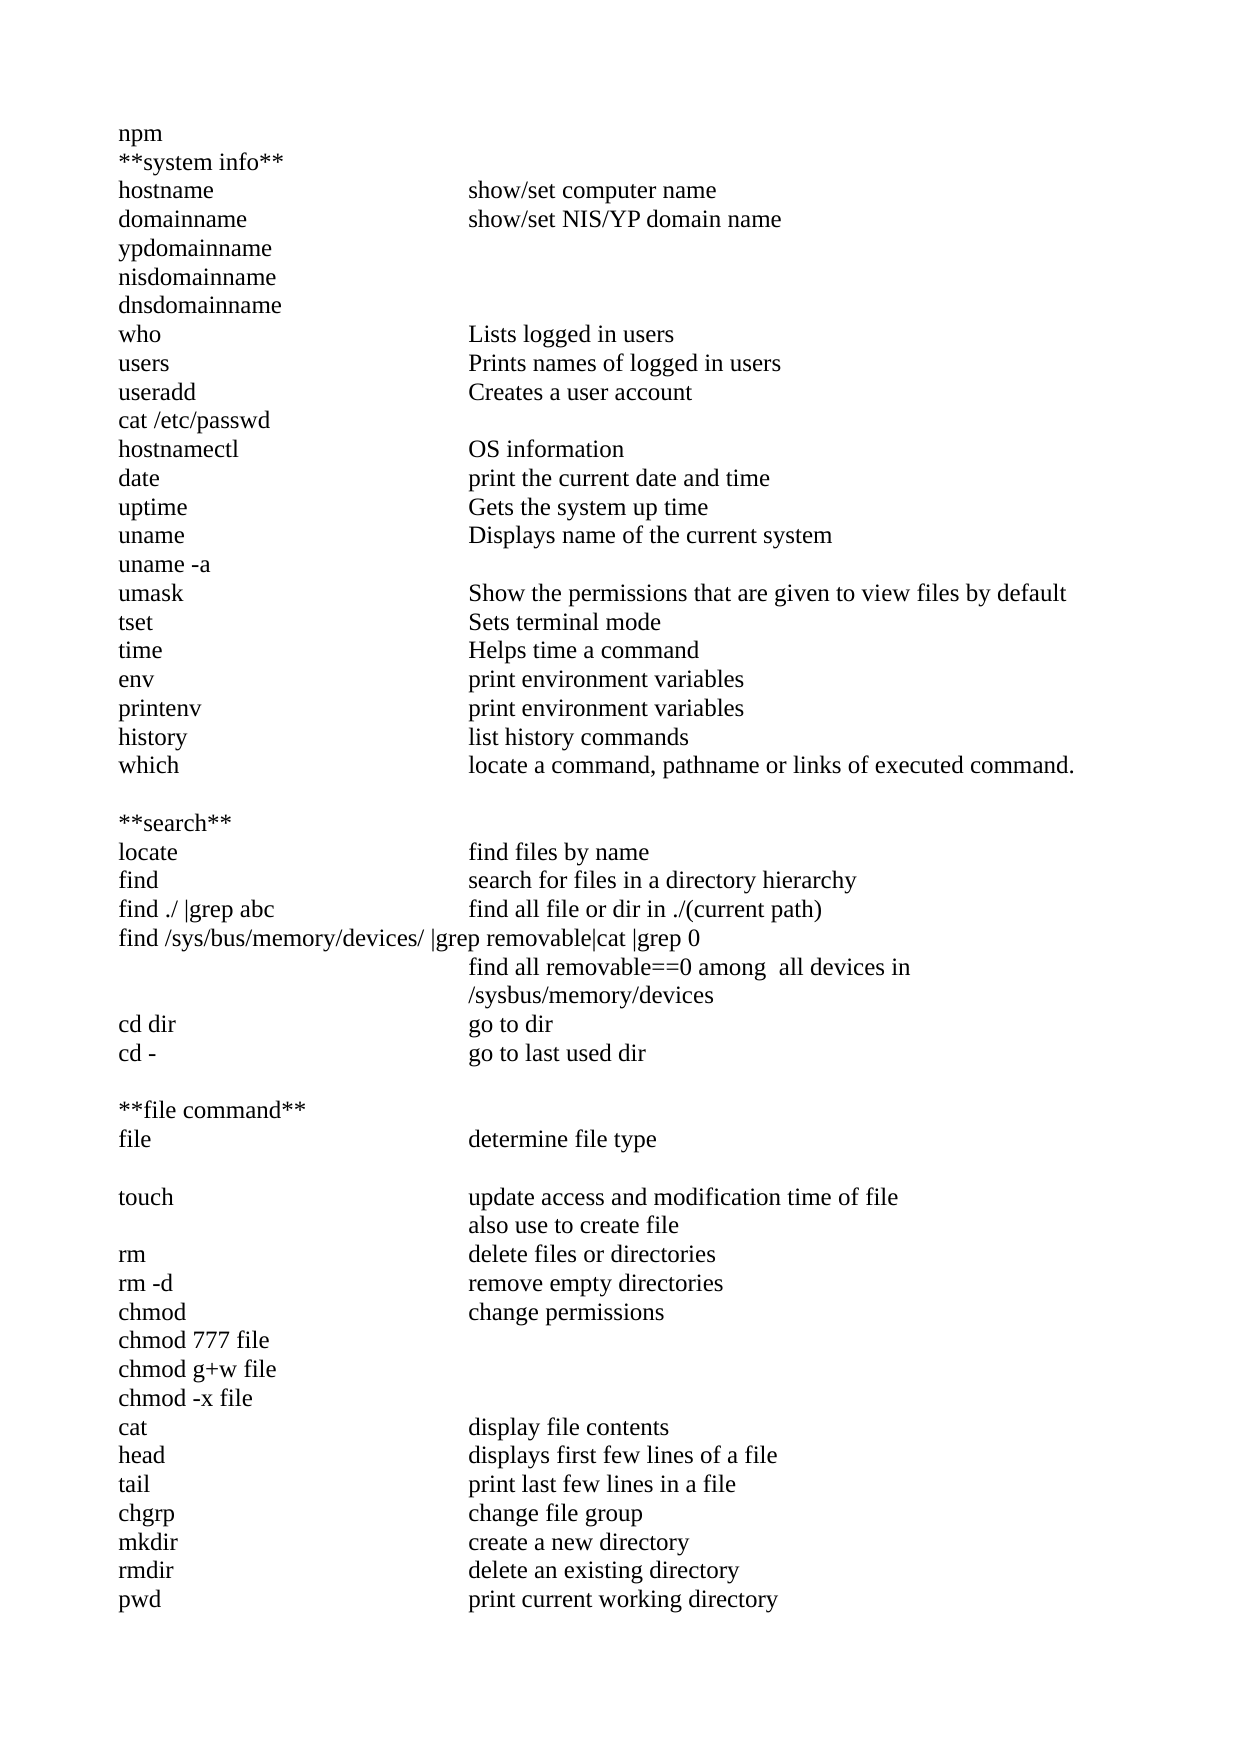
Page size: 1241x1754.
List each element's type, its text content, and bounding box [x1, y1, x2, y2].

text date print the current date and time [118, 463, 1122, 492]
text ypdomainname [118, 233, 1122, 262]
text cat /etc/passwd [118, 406, 1122, 434]
text find search for files in a directory hierarchy [118, 866, 1122, 894]
text rm delete files or directories [118, 1239, 1122, 1268]
text mkdir create a new directory [118, 1527, 1122, 1556]
text env print environment variables [118, 664, 1122, 693]
text which locate a command, pathname or links of executed command. [118, 751, 1122, 779]
text chmod change permissions [118, 1297, 1122, 1326]
text cat display file contents [118, 1412, 1122, 1441]
text time Helps time a command [118, 636, 1122, 664]
text chgrp change file group [118, 1498, 1122, 1527]
text useradd Creates a user account [118, 377, 1122, 406]
text locate find files by name [118, 837, 1122, 866]
text file determine file type [118, 1124, 1122, 1153]
text cd dir go to dir [118, 1009, 1122, 1038]
text umask Show the permissions that are given to view files by default [118, 578, 1122, 607]
text uname Displays name of the current system [118, 521, 1122, 549]
text rmdir delete an existing directory [118, 1556, 1122, 1584]
text chmod -x file [118, 1383, 1122, 1412]
text dnsdomainname [118, 291, 1122, 319]
text npm [118, 118, 1122, 147]
text history list history commands [118, 722, 1122, 751]
text hostname show/set computer name [118, 176, 1122, 204]
text head displays first few lines of a file [118, 1441, 1122, 1469]
text hostnamectl OS information [118, 434, 1122, 463]
text cd - go to last used dir [118, 1038, 1122, 1067]
text **search** [118, 808, 1122, 837]
text tail print last few lines in a file [118, 1469, 1122, 1498]
text nisdomainname [118, 262, 1122, 291]
text **file command** [118, 1096, 1122, 1124]
text domainname show/set NIS/YP domain name [118, 204, 1122, 233]
text tset Sets terminal mode [118, 607, 1122, 636]
text printenv print environment variables [118, 693, 1122, 722]
text touch update access and modification time of file [118, 1182, 1122, 1211]
text who Lists logged in users [118, 319, 1122, 348]
text also use to create file [118, 1211, 1122, 1239]
text chmod g+w file [118, 1354, 1122, 1383]
text find /sys/bus/memory/devices/ |grep removable|cat |grep 0 [118, 923, 1122, 952]
text uname -a [118, 549, 1122, 578]
text rm -d remove empty directories [118, 1268, 1122, 1297]
text uptime Gets the system up time [118, 492, 1122, 521]
text **system info** [118, 147, 1122, 176]
text pwd print current working directory [118, 1584, 1122, 1613]
text chmod 777 file [118, 1326, 1122, 1354]
text users Prints names of logged in users [118, 348, 1122, 377]
text find all removable==0 among all devices in /sysbus/memory/devices [118, 952, 1122, 1009]
text find ./ |grep abc find all file or dir in ./(current path) [118, 894, 1122, 923]
